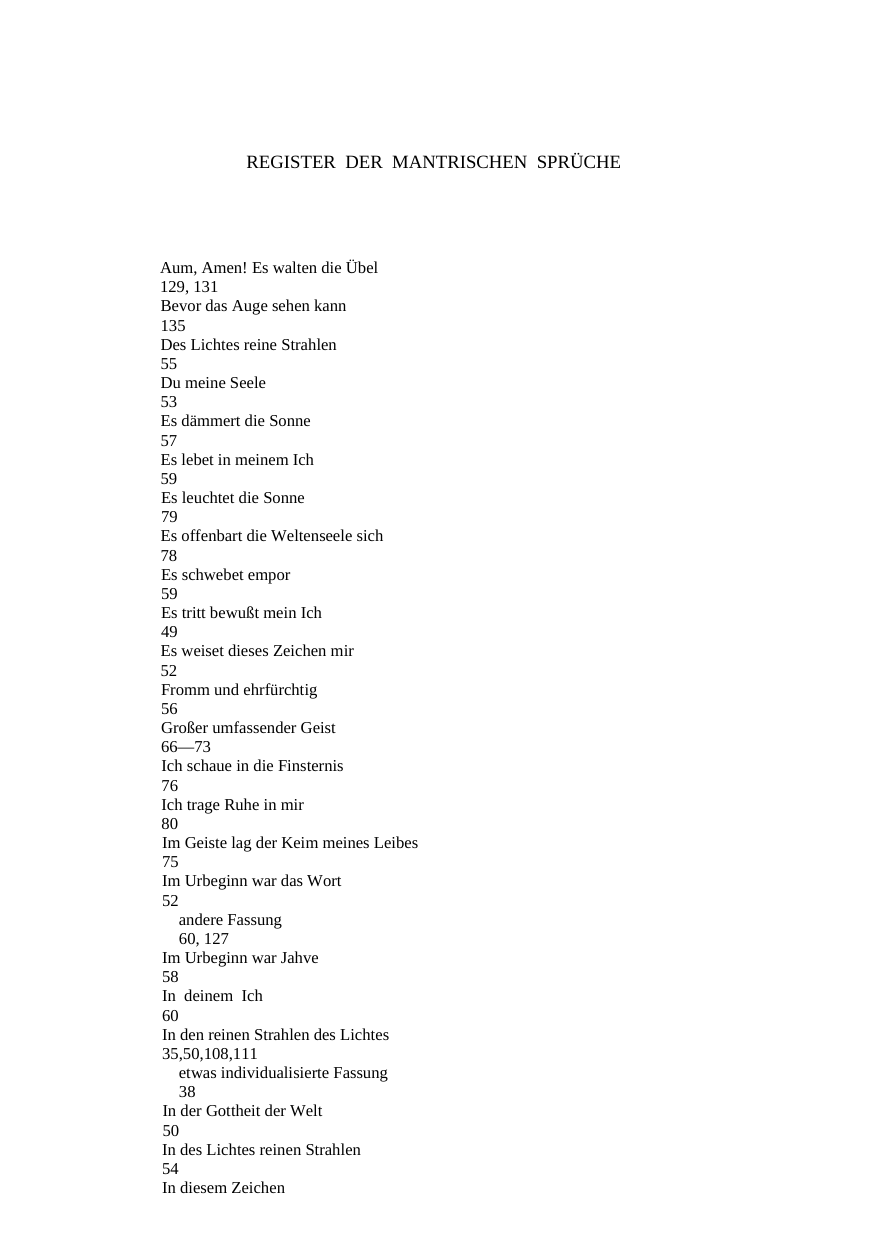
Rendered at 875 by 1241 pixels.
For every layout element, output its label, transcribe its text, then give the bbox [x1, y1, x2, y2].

text etwas individualisierte Fassung 38 [179, 1063, 650, 1101]
text Ich schaue in die Finsternis 76 [161, 756, 650, 794]
text andere Fassung 60, 127 [179, 909, 650, 948]
text Aum, Amen! Es walten die Übel 129, 131 [160, 258, 650, 296]
text Es weiset dieses Zeichen mir 52 [160, 641, 650, 679]
text Bevor das Auge sehen kann 135 [160, 296, 650, 334]
text Es leuchtet die Sonne 79 [161, 488, 650, 526]
text Im Urbeginn war das Wort 52 [162, 871, 650, 909]
text Es dämmert die Sonne 57 [160, 411, 650, 449]
text REGISTER DER MANTRISCHEN SPRÜCHE [246, 151, 650, 172]
text Im Urbeginn war Jahve 58 [162, 948, 650, 986]
text In diesem Zeichen [162, 1178, 650, 1197]
text Im Geiste lag der Keim meines Leibes 75 [162, 833, 650, 871]
text Es tritt bewußt mein Ich 49 [161, 603, 650, 641]
text Fromm und ehrfürchtig 56 [161, 679, 650, 718]
text In den reinen Strahlen des Lichtes 35,50,108,111 [162, 1024, 650, 1063]
text In des Lichtes reinen Strahlen 54 [162, 1139, 650, 1178]
text In der Gottheit der Welt 50 [162, 1101, 650, 1139]
text Ich trage Ruhe in mir 80 [161, 794, 650, 833]
text Des Lichtes reine Strahlen 55 [160, 334, 650, 373]
text Es lebet in meinem Ich 59 [160, 449, 650, 488]
text In deinem Ich 60 [162, 986, 650, 1024]
text Es offenbart die Weltenseele sich 78 [160, 526, 650, 564]
text Du meine Seele 53 [160, 373, 650, 411]
text Es schwebet empor 59 [161, 564, 650, 603]
text Großer umfassender Geist 66—73 [161, 718, 650, 756]
